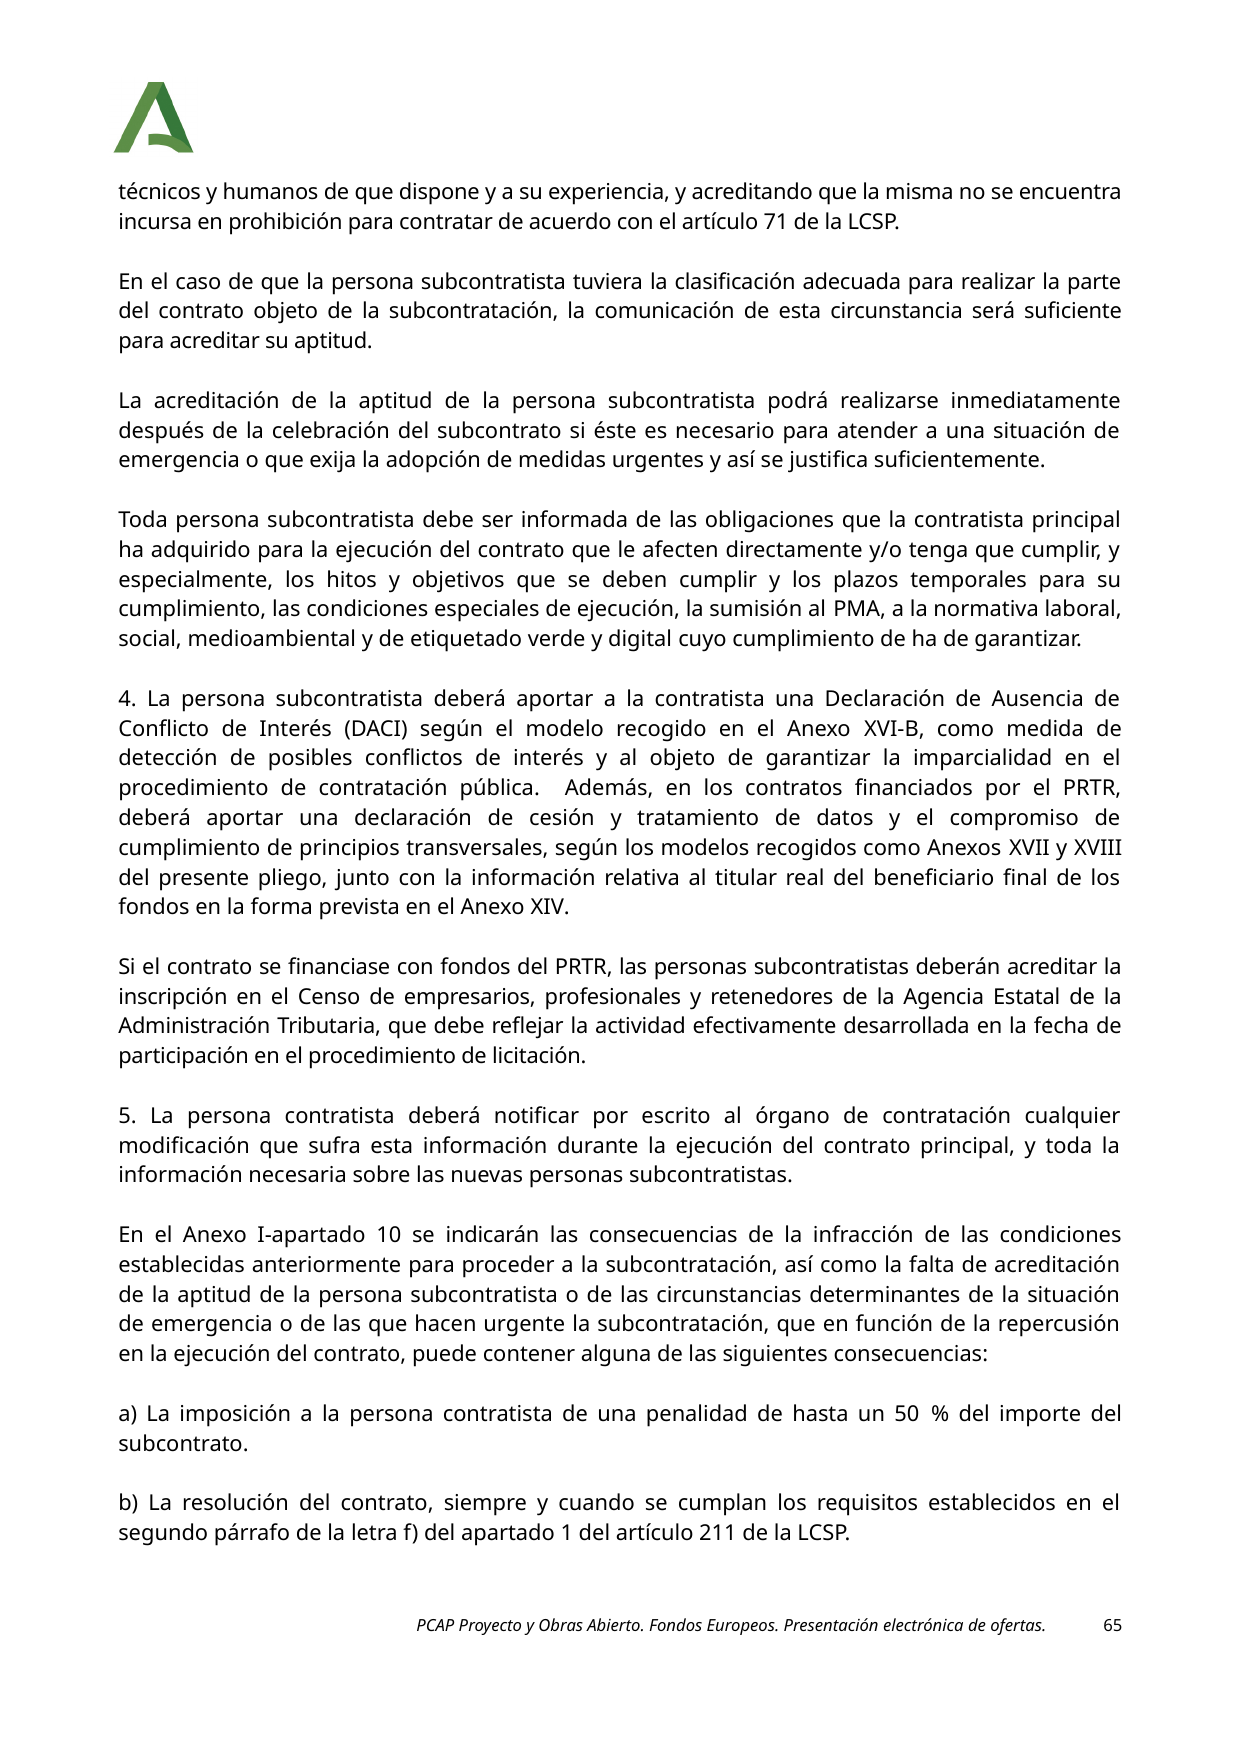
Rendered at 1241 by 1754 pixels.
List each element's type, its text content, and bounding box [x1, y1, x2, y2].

text a) La imposición a la persona contratista de una penalidad de hasta un 50 % del importe del subcontrato. [118, 1398, 1122, 1457]
text La acreditación de la aptitud de la persona subcontratista podrá realizarse inmediatamente después de la celebración del subcontrato si éste es necesario para atender a una situación de emergencia o que exija la adopción de medidas urgentes y así se justifica suficientemente. [118, 385, 1122, 474]
text técnicos y humanos de que dispone y a su experiencia, y acreditando que la misma no se encuentra incursa en prohibición para contratar de acuerdo con el artículo 71 de la LCSP. [118, 176, 1122, 236]
text En el caso de que la persona subcontratista tuviera la clasificación adecuada para realizar la parte del contrato objeto de la subcontratación, la comunicación de esta circunstancia será suficiente para acreditar su aptitud. [118, 266, 1122, 355]
text Si el contrato se financiase con fondos del PRTR, las personas subcontratistas deberán acreditar la inscripción en el Censo de empresarios, profesionales y retenedores de la Agencia Estatal de la Administración Tributaria, que debe reflejar la actividad efectivamente desarrollada en la fecha de participación en el procedimiento de licitación. [118, 951, 1122, 1070]
text 5. La persona contratista deberá notificar por escrito al órgano de contratación cualquier modificación que sufra esta información durante la ejecución del contrato principal, y toda la información necesaria sobre las nuevas personas subcontratistas. [118, 1100, 1122, 1189]
text 4. La persona subcontratista deberá aportar a la contratista una Declaración de Ausencia de Conflicto de Interés (DACI) según el modelo recogido en el Anexo XVI-B, como medida de detección de posibles conflictos de interés y al objeto de garantizar la imparcialidad en el procedimiento de contratación pública. Además, en los contratos financiados por el PRTR, deberá aportar una declaración de cesión y tratamiento de datos y el compromiso de cumplimiento de principios transversales, según los modelos recogidos como Anexos XVII y XVIII del presente pliego, junto con la información relativa al titular real del beneficiario final de los fondos en la forma prevista en el Anexo XIV. [118, 683, 1122, 921]
text b) La resolución del contrato, siempre y cuando se cumplan los requisitos establecidos en el segundo párrafo de la letra f) del apartado 1 del artículo 211 de la LCSP. [118, 1487, 1122, 1547]
text Toda persona subcontratista debe ser informada de las obligaciones que la contratista principal ha adquirido para la ejecución del contrato que le afecten directamente y/o tenga que cumplir, y especialmente, los hitos y objetivos que se deben cumplir y los plazos temporales para su cumplimiento, las condiciones especiales de ejecución, la sumisión al PMA, a la normativa laboral, social, medioambiental y de etiquetado verde y digital cuyo cumplimiento de ha de garantizar. [118, 504, 1122, 653]
text En el Anexo I-apartado 10 se indicarán las consecuencias de la infracción de las condiciones establecidas anteriormente para proceder a la subcontratación, así como la falta de acreditación de la aptitud de la persona subcontratista o de las circunstancias determinantes de la situación de emergencia o de las que hacen urgente la subcontratación, que en función de la repercusión en la ejecución del contrato, puede contener alguna de las siguientes consecuencias: [118, 1219, 1122, 1368]
picture [109, 77, 198, 157]
